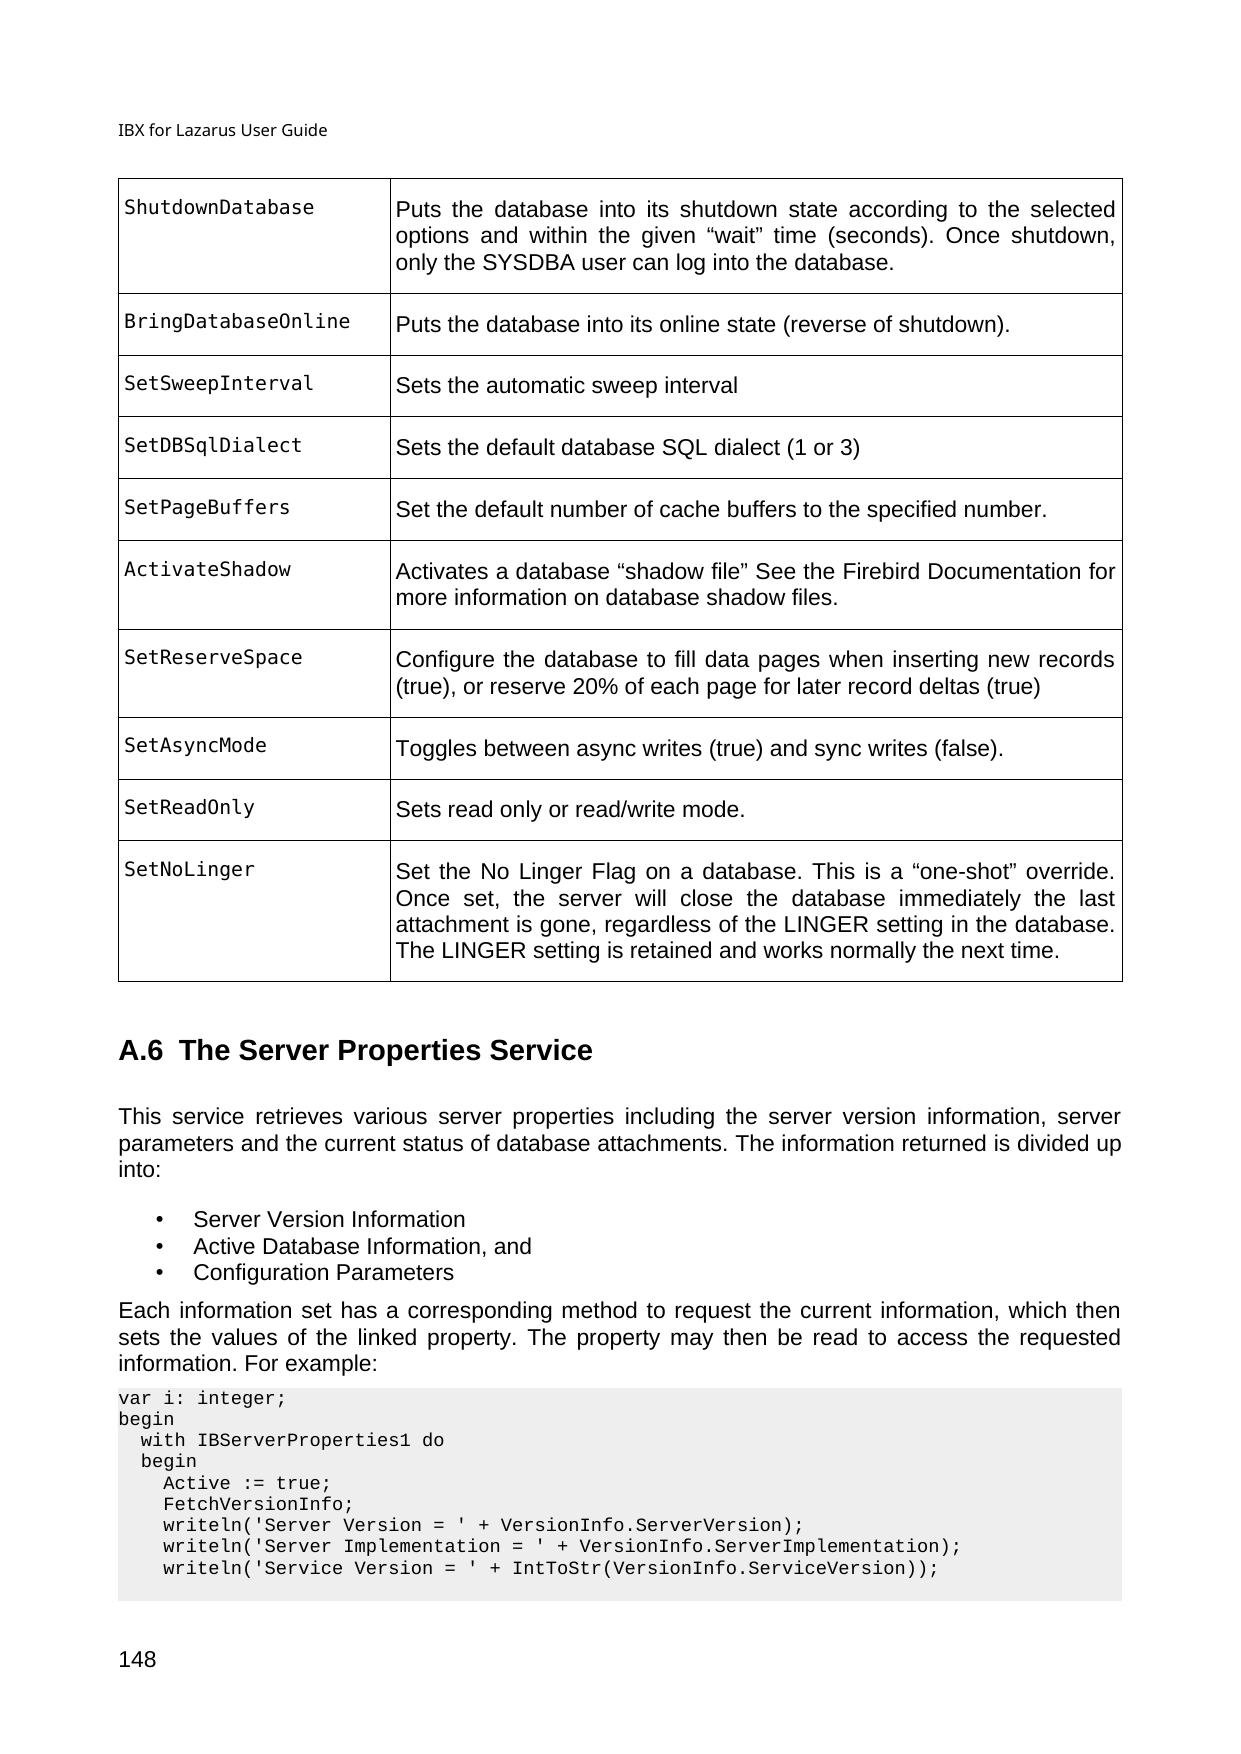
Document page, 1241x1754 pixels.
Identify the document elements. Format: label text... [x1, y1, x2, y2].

table_cell Set the default number of cache buffers to the specified number. [391, 479, 1122, 540]
table_cell SetReserveSpace [119, 630, 390, 717]
table_cell Puts the database into its online state (reverse of shutdown). [391, 294, 1122, 354]
table_cell Sets the automatic sweep interval [391, 356, 1122, 416]
list Server Version Information [156, 1206, 1122, 1233]
text with IBServerProperties1 do [118, 1431, 1122, 1452]
table_cell Sets the default database SQL dialect (1 or 3) [391, 417, 1122, 478]
list Active Database Information, and [156, 1233, 1122, 1259]
text This service retrieves various server properties including the server version information, server parameters and the current status of database attachments. The information returned is divided up into: [118, 1103, 1122, 1182]
subtitle The Server Properties Service [118, 1033, 1122, 1066]
table_cell BringDatabaseOnline [119, 294, 390, 354]
table_cell ActivateShadow [119, 541, 390, 628]
text Active := true; [118, 1473, 1122, 1495]
table_cell SetPageBuffers [119, 479, 390, 540]
text Each information set has a corresponding method to request the current information, which then sets the values of the linked property. The property may then be read to access the requested information. For example: [118, 1297, 1122, 1376]
table_cell SetDBSqlDialect [119, 417, 390, 478]
table_header ShutdownDatabase [119, 179, 390, 293]
text begin [118, 1410, 1122, 1431]
table_header Puts the database into its shutdown state according to the selected options and within the given “wait” time (seconds). Once shutdown, only the SYSDBA user can log into the database. [391, 179, 1122, 293]
table_cell SetReadOnly [119, 780, 390, 840]
table_cell Activates a database “shadow file” See the Firebird Documentation for more information on database shadow files. [391, 541, 1122, 628]
table_cell SetNoLinger [119, 841, 390, 981]
table_cell Set the No Linger Flag on a database. This is a “one-shot” override. Once set, the server will close the database immediately the last attachment is gone, regardless of the LINGER setting in the database. The LINGER setting is retained and works normally the next time. [391, 841, 1122, 981]
text writeln('Service Version = ' + IntToStr(VersionInfo.ServiceVersion)); [118, 1558, 1122, 1580]
table_cell Toggles between async writes (true) and sync writes (false). [391, 718, 1122, 778]
text begin [118, 1452, 1122, 1473]
table_cell Sets read only or read/write mode. [391, 780, 1122, 840]
table_cell SetSweepInterval [119, 356, 390, 416]
text writeln('Server Version = ' + VersionInfo.ServerVersion); [118, 1516, 1122, 1537]
text writeln('Server Implementation = ' + VersionInfo.ServerImplementation); [118, 1537, 1122, 1558]
table_cell SetAsyncMode [119, 718, 390, 778]
text FetchVersionInfo; [118, 1495, 1122, 1516]
text var i: integer; [118, 1388, 1122, 1410]
list Configuration Parameters [156, 1259, 1122, 1285]
table_cell Configure the database to fill data pages when inserting new records (true), or reserve 20% of each page for later record deltas (true) [391, 630, 1122, 717]
